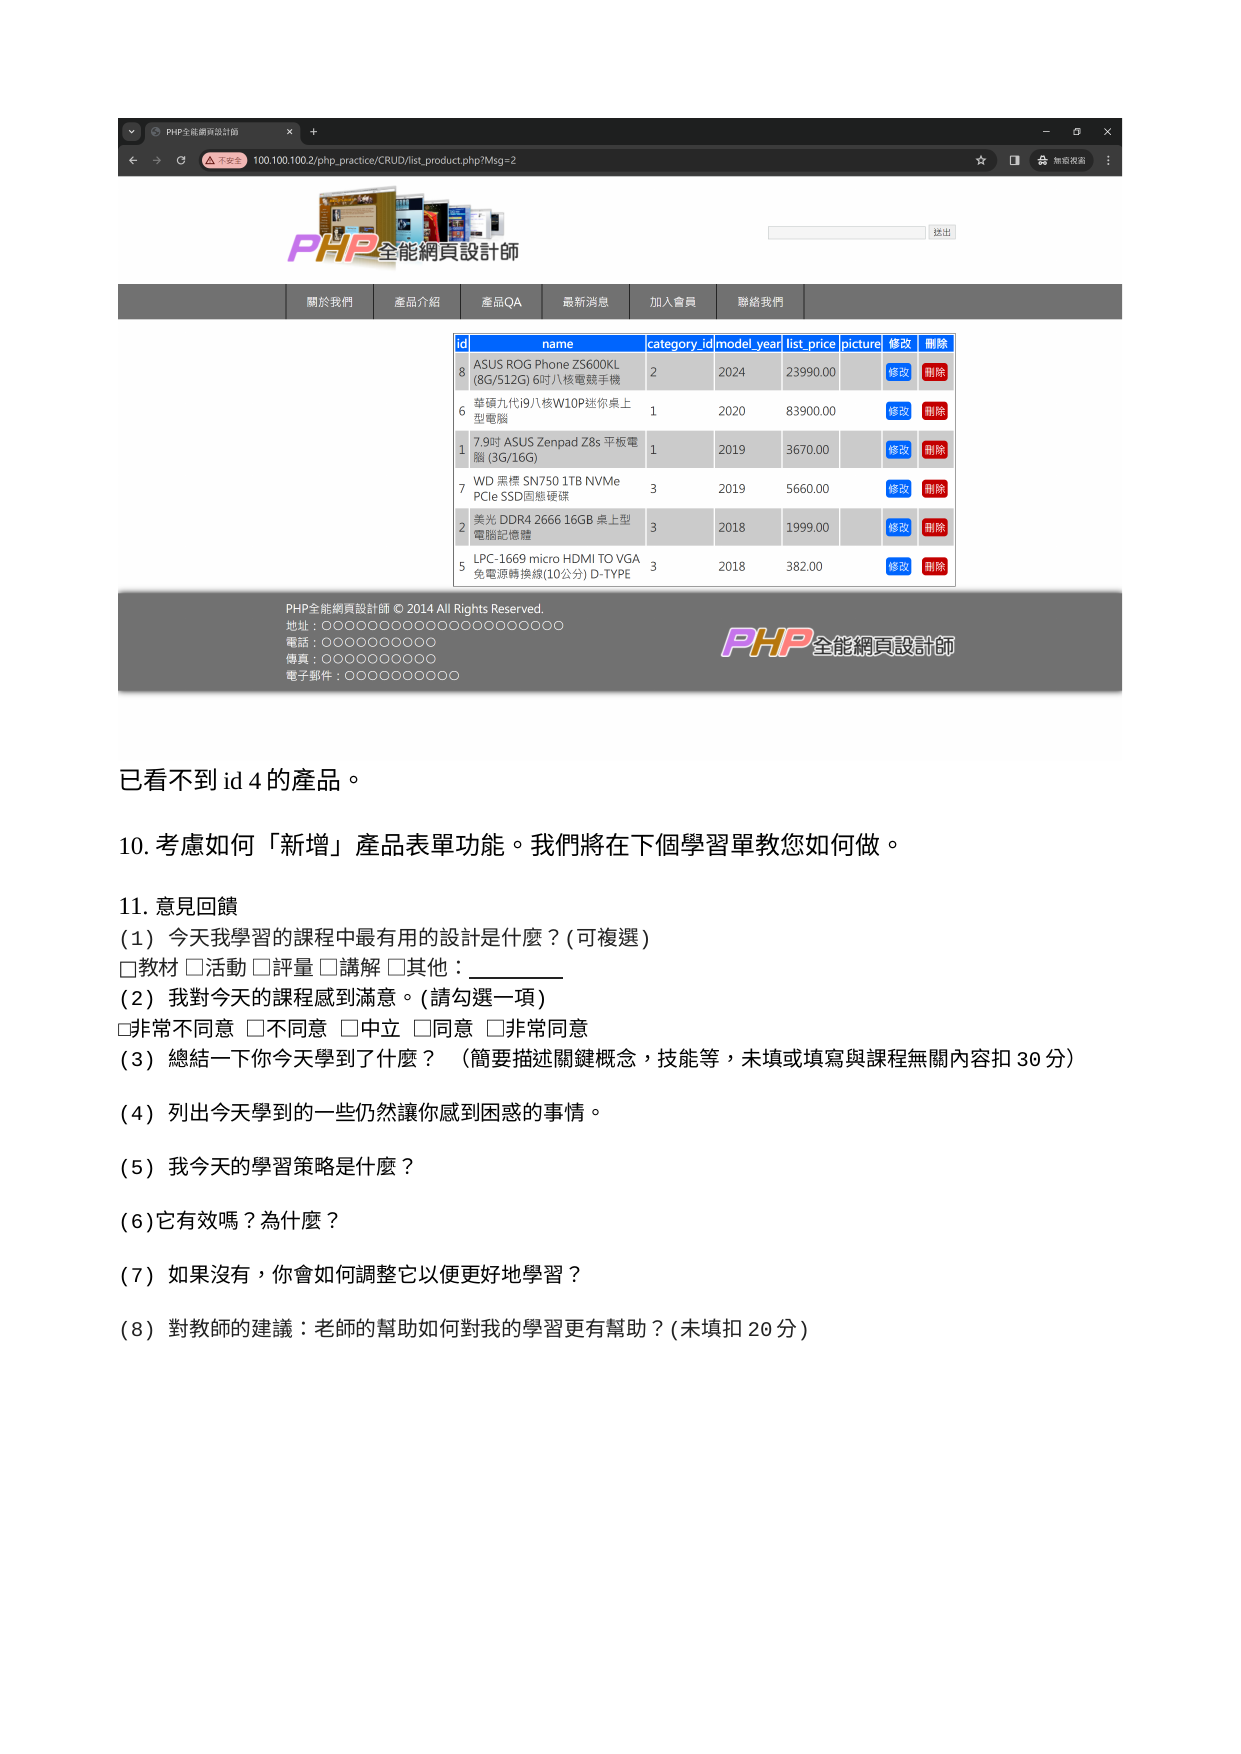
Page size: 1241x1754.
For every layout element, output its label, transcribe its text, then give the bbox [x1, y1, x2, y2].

text (6)它有效嗎？為什麼？ [118, 1204, 1122, 1235]
text (1) 今天我學習的課程中最有用的設計是什麼？(可複選) [118, 921, 1122, 951]
text (7) 如果沒有，你會如何調整它以便更好地學習？ [118, 1259, 1122, 1289]
text (2) 我對今天的課程感到滿意。(請勾選一項) [118, 982, 1122, 1012]
text 已看不到id 4的產品。 [118, 761, 1122, 797]
text (3) 總結一下你今天學到了什麼？ （簡要描述關鍵概念，技能等，未填或填寫與課程無關內容扣30分） [118, 1042, 1122, 1073]
text 11. 意見回饋 [118, 891, 1122, 921]
text (8) 對教師的建議：老師的幫助如何對我的學習更有幫助？(未填扣20分) [118, 1313, 1122, 1343]
text (4) 列出今天學到的一些仍然讓你感到困惑的事情。 [118, 1096, 1122, 1127]
text (5) 我今天的學習策略是什麼？ [118, 1151, 1122, 1181]
text □教材 □活動 □評量 □講解 □其他： [118, 951, 1122, 982]
text 10. 考慮如何「新增」產品表單功能。我們將在下個學習單教您如何做。 [118, 826, 1122, 862]
text □非常不同意 □不同意 □中立 □同意 □非常同意 [118, 1012, 1122, 1042]
